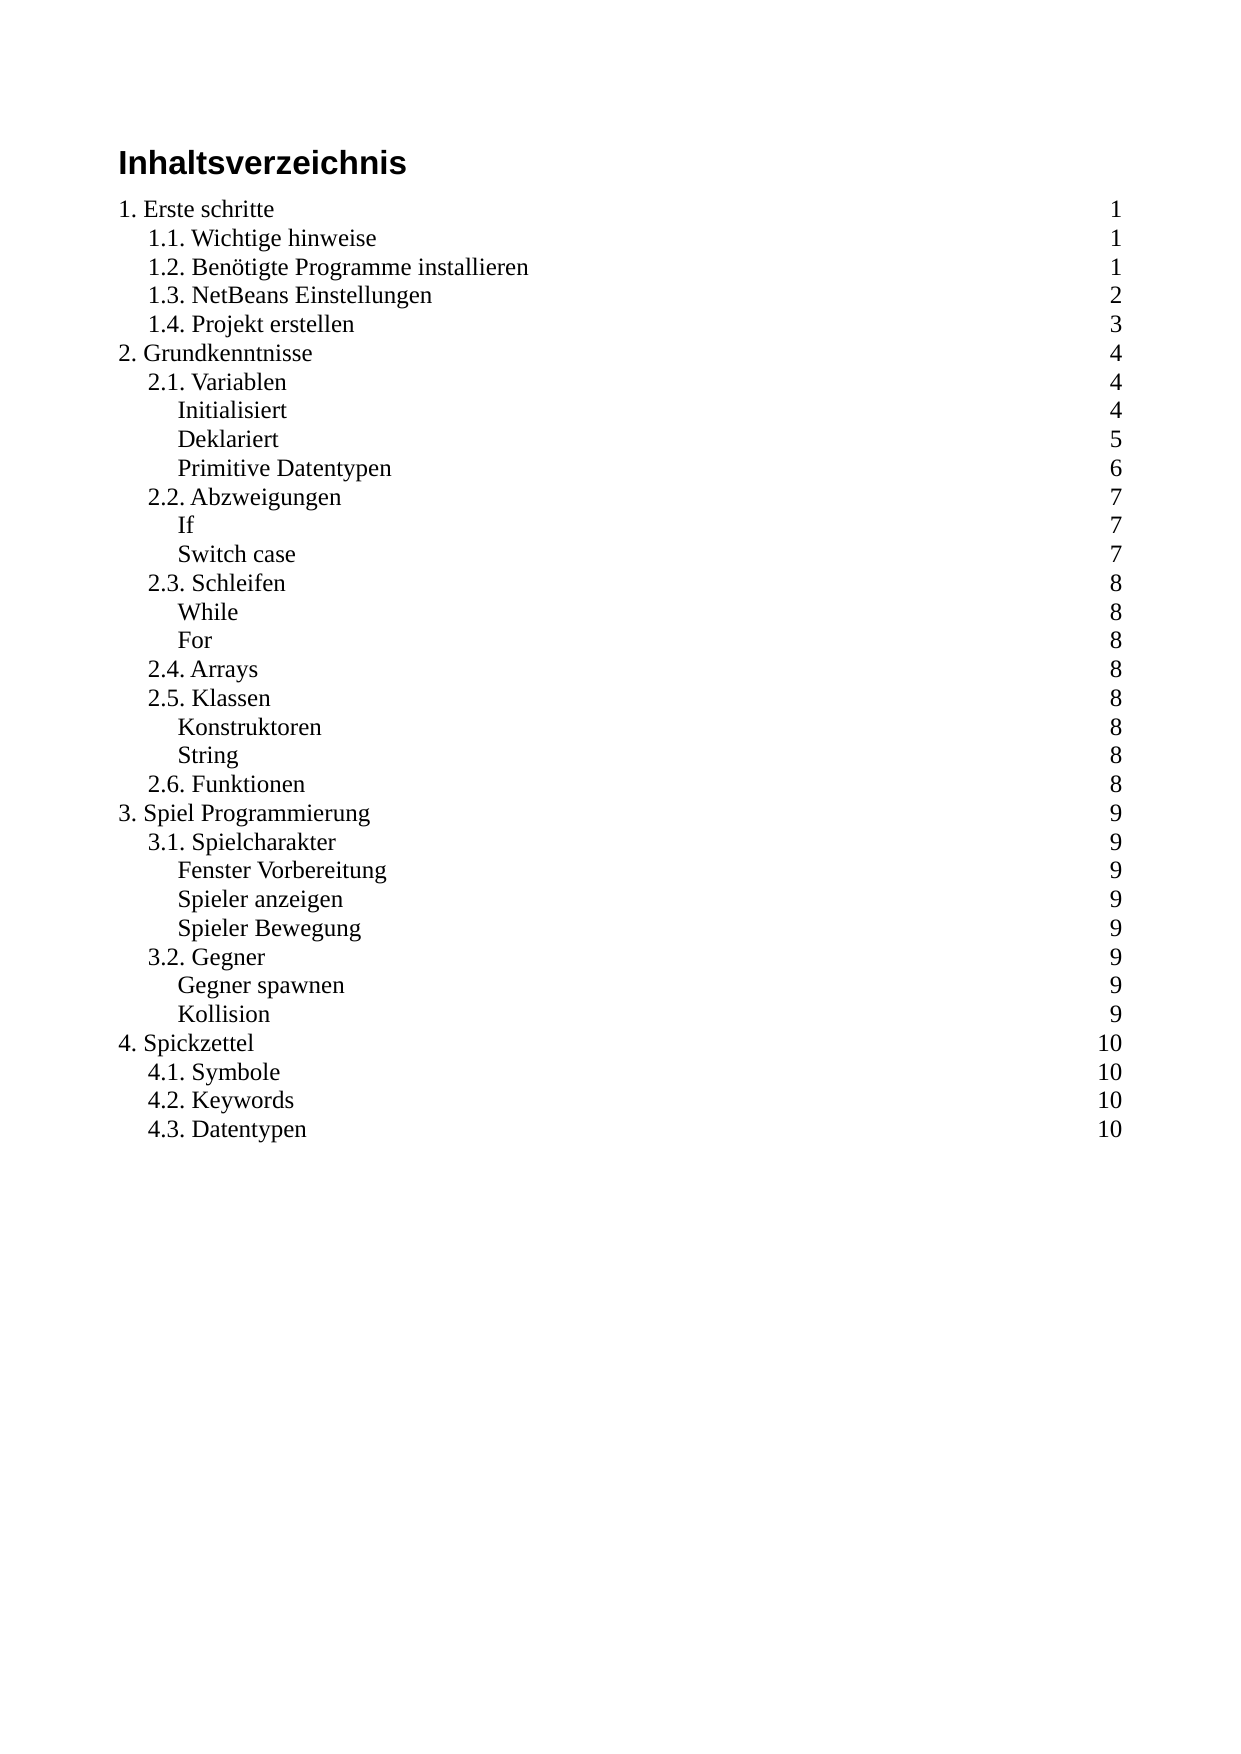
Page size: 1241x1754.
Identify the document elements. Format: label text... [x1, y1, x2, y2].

text 1.3. NetBeans Einstellungen 2 [148, 280, 1122, 309]
text 2.2. Abzweigungen 7 [148, 482, 1122, 510]
text Spieler Bewegung 9 [177, 913, 1122, 942]
subtitle Inhaltsverzeichnis [118, 143, 1122, 182]
text 2.6. Funktionen 8 [148, 769, 1122, 798]
text Spieler anzeigen 9 [177, 884, 1122, 913]
text 4.1. Symbole 10 [148, 1057, 1122, 1085]
text Fenster Vorbereitung 9 [177, 855, 1122, 884]
text 2. Grundkenntnisse 4 [118, 338, 1122, 367]
text 4. Spickzettel 10 [118, 1028, 1122, 1057]
text 4.2. Keywords 10 [148, 1085, 1122, 1114]
text 1.4. Projekt erstellen 3 [148, 309, 1122, 338]
text 3.1. Spielcharakter 9 [148, 827, 1122, 855]
text 2.1. Variablen 4 [148, 367, 1122, 395]
text 1.1. Wichtige hinweise 1 [148, 223, 1122, 252]
text Switch case 7 [177, 539, 1122, 568]
text 2.3. Schleifen 8 [148, 568, 1122, 597]
text 2.4. Arrays 8 [148, 654, 1122, 683]
text Primitive Datentypen 6 [177, 453, 1122, 482]
text 3. Spiel Programmierung 9 [118, 798, 1122, 827]
text Kollision 9 [177, 999, 1122, 1028]
text While 8 [177, 597, 1122, 625]
text Gegner spawnen 9 [177, 970, 1122, 999]
text For 8 [177, 625, 1122, 654]
text Konstruktoren 8 [177, 712, 1122, 740]
text 1. Erste schritte 1 [118, 194, 1122, 223]
text Initialisiert 4 [177, 395, 1122, 424]
text 3.2. Gegner 9 [148, 942, 1122, 970]
text String 8 [177, 740, 1122, 769]
text Deklariert 5 [177, 424, 1122, 453]
text If 7 [177, 510, 1122, 539]
text 1.2. Benötigte Programme installieren 1 [148, 252, 1122, 280]
text 2.5. Klassen 8 [148, 683, 1122, 712]
text 4.3. Datentypen 10 [148, 1114, 1122, 1143]
